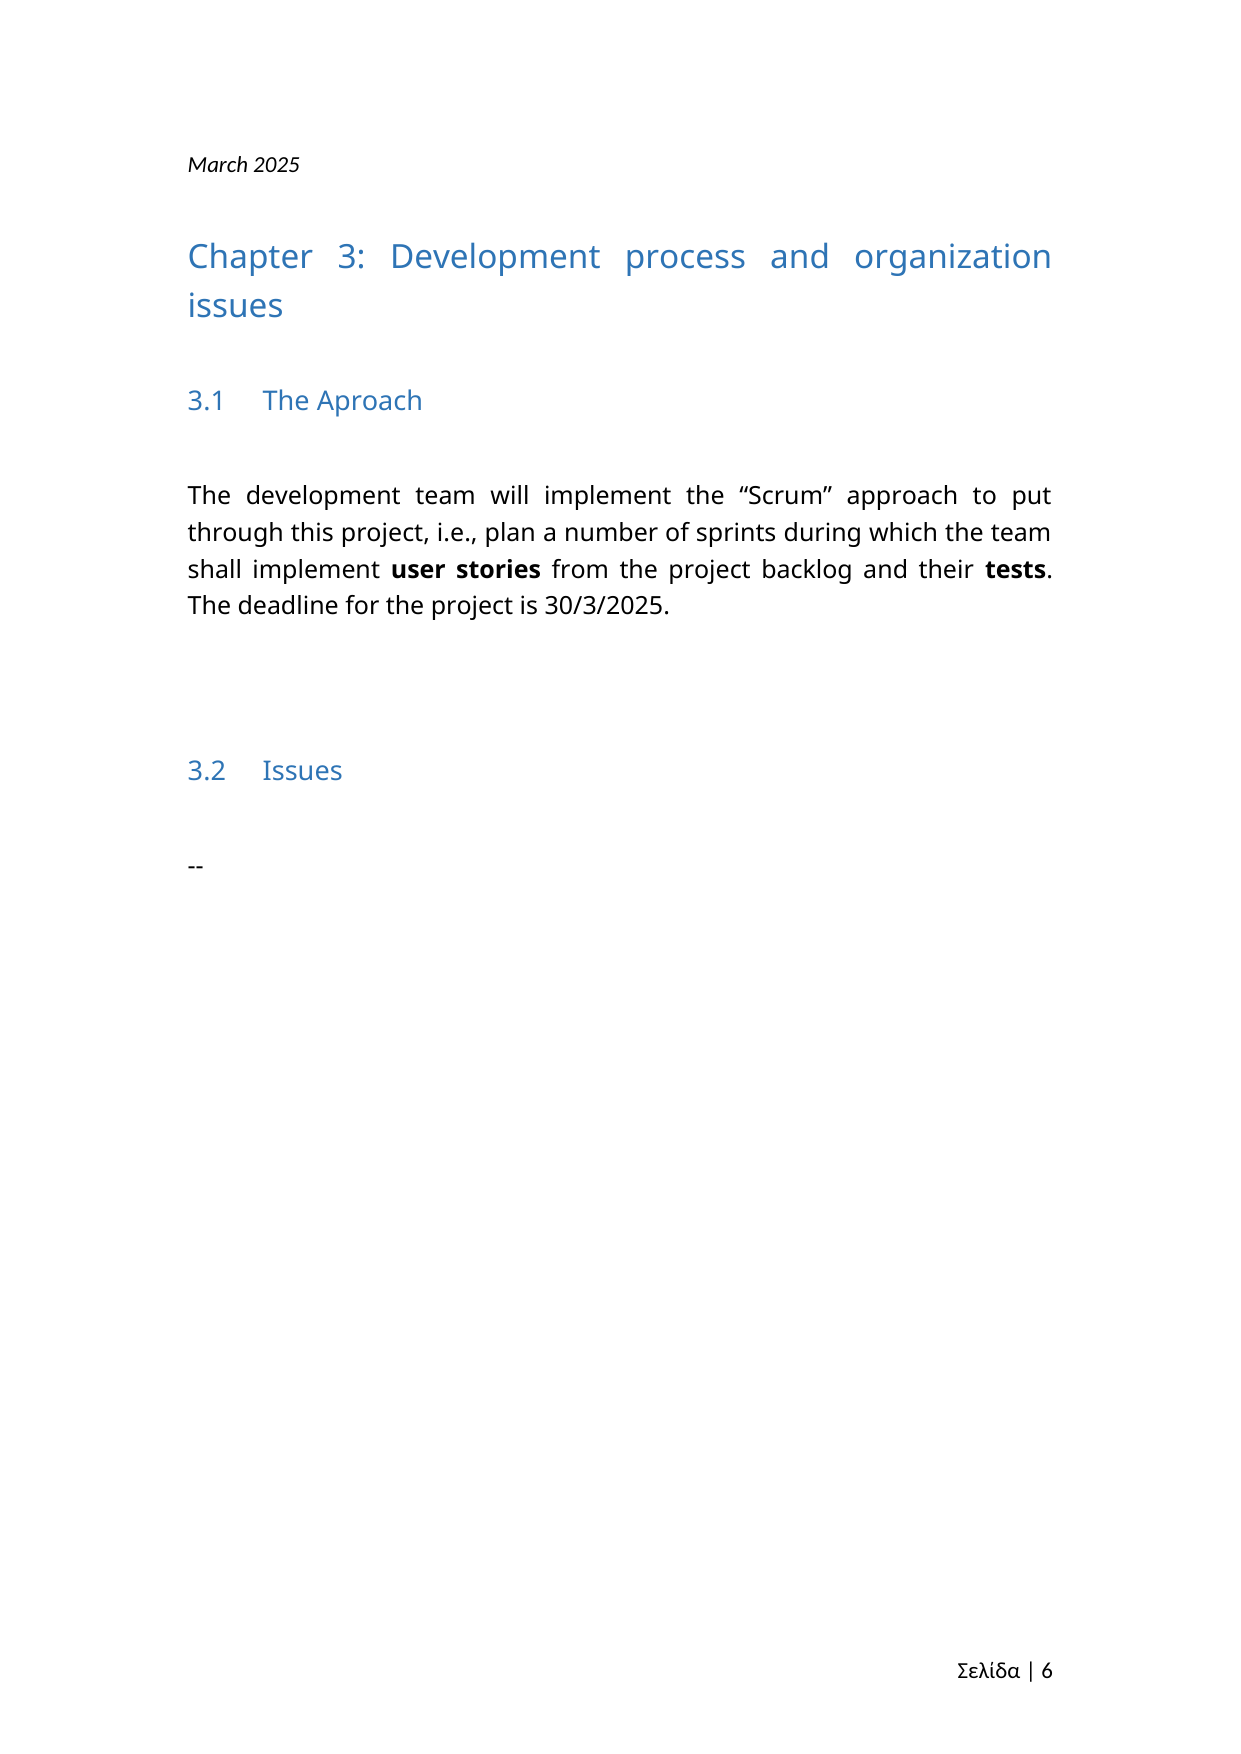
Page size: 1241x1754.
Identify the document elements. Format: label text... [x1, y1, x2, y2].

subtitle 3.2 Issues [187, 752, 1053, 788]
text -- [187, 848, 1053, 882]
subtitle Chapter 3: Development process and organization issues [187, 232, 1053, 327]
subtitle 3.1 The Aproach [187, 381, 1053, 418]
text The development team will implement the “Scrum” approach to put through this project, i.e., plan a number of sprints during which the team shall implement user stories from the project backlog and their tests. The deadline for the project is 30/3/2025. [187, 478, 1053, 622]
